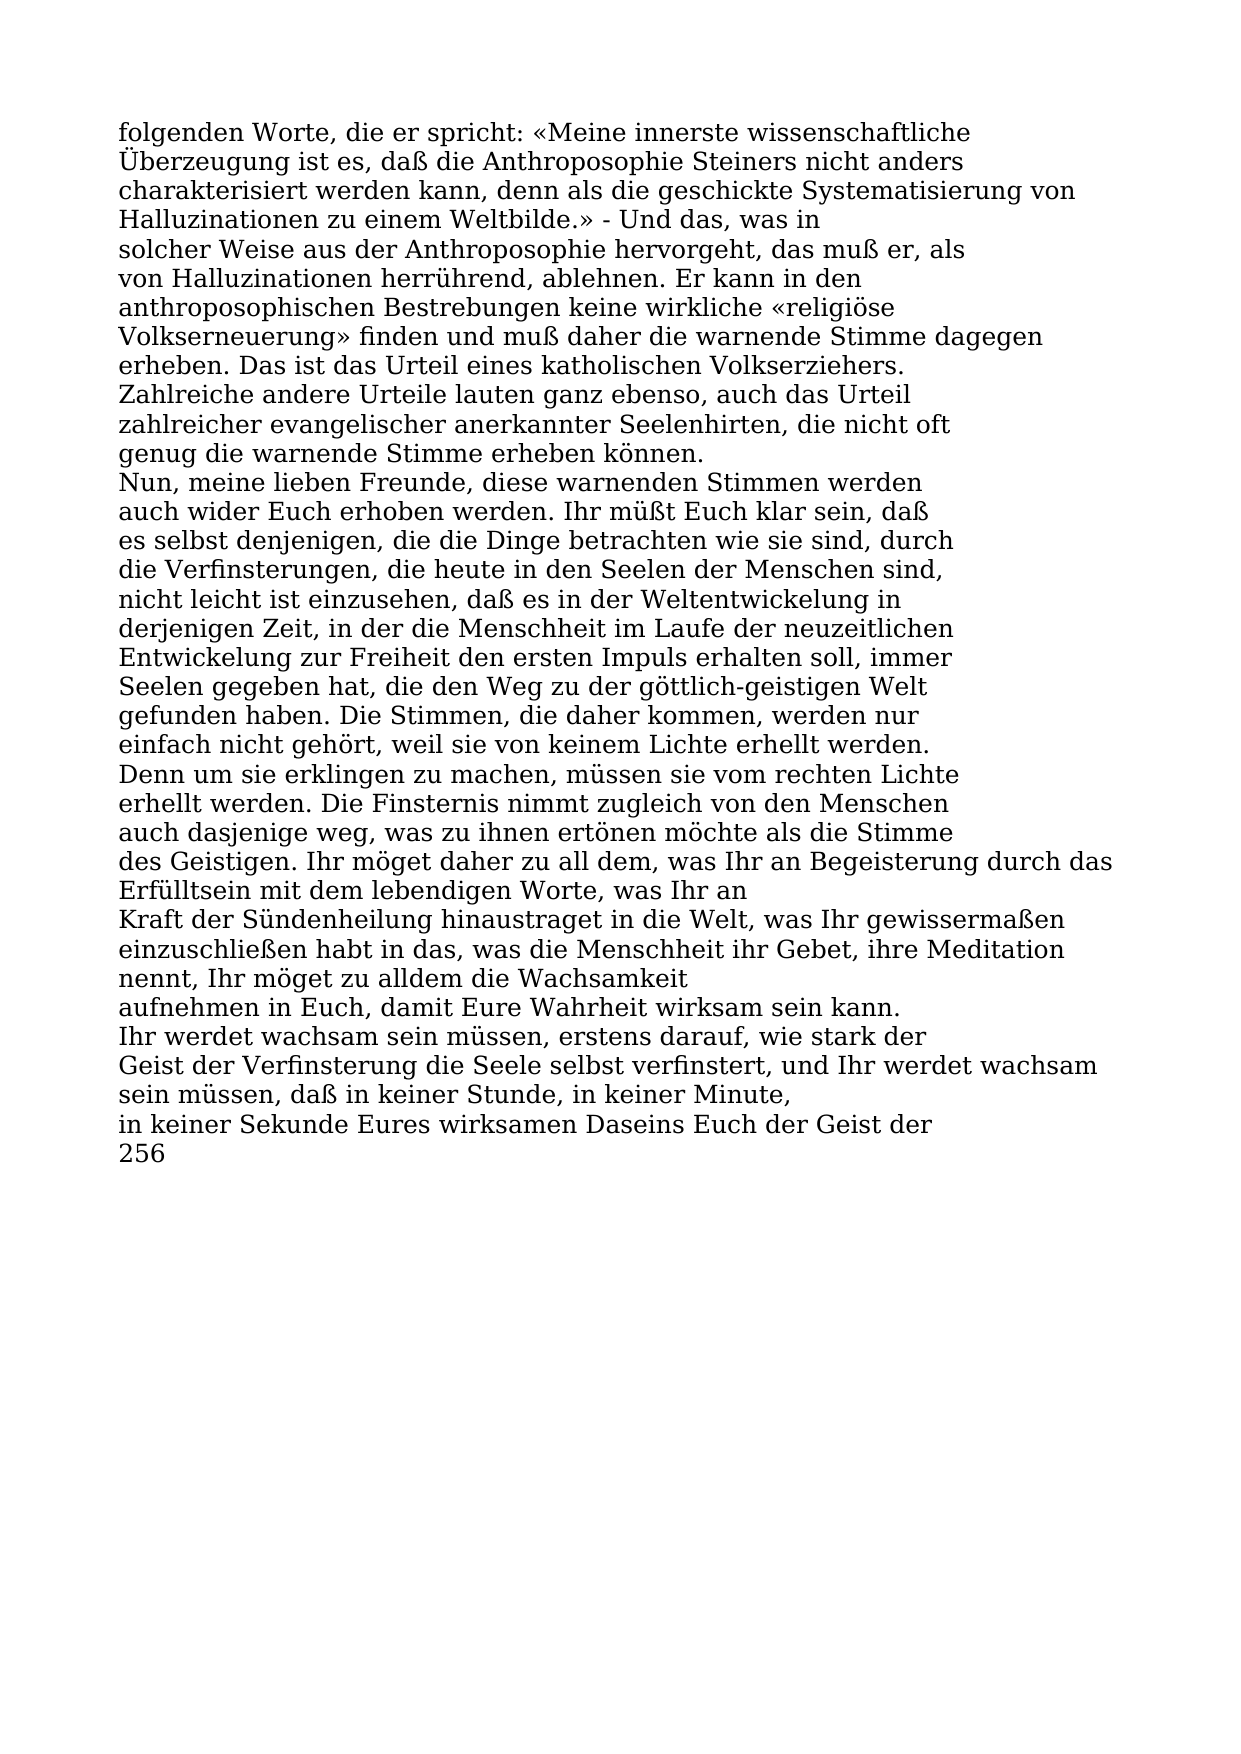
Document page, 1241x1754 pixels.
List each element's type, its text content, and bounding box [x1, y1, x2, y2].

text erheben. Das ist das Urteil eines katholischen Volkserziehers. [118, 351, 1122, 381]
text Nun, meine lieben Freunde, diese warnenden Stimmen werden [118, 468, 1122, 497]
text genug die warnende Stimme erheben können. [118, 439, 1122, 468]
text des Geistigen. Ihr möget daher zu all dem, was Ihr an Begeisterung durch das Erfülltsein mit dem lebendigen Worte, was Ihr an [118, 847, 1122, 906]
text auch wider Euch erhoben werden. Ihr müßt Euch klar sein, daß [118, 497, 1122, 526]
text zahlreicher evangelischer anerkannter Seelenhirten, die nicht oft [118, 410, 1122, 439]
text nicht leicht ist einzusehen, daß es in der Weltentwickelung in [118, 585, 1122, 614]
text gefunden haben. Die Stimmen, die daher kommen, werden nur [118, 701, 1122, 731]
text Denn um sie erklingen zu machen, müssen sie vom rechten Lichte [118, 760, 1122, 789]
text Seelen gegeben hat, die den Weg zu der göttlich-geistigen Welt [118, 672, 1122, 701]
text Ihr werdet wachsam sein müssen, erstens darauf, wie stark der [118, 1022, 1122, 1051]
text folgenden Worte, die er spricht: «Meine innerste wissenschaftliche [118, 118, 1122, 147]
text Kraft der Sündenheilung hinaustraget in die Welt, was Ihr gewissermaßen einzuschließen habt in das, was die Menschheit ihr Gebet, ihre Meditation nennt, Ihr möget zu alldem die Wachsamkeit [118, 906, 1122, 993]
text von Halluzinationen herrührend, ablehnen. Er kann in den anthroposophischen Bestrebungen keine wirkliche «religiöse Volkserneuerung» finden und muß daher die warnende Stimme dagegen [118, 264, 1122, 351]
text Entwickelung zur Freiheit den ersten Impuls erhalten soll, immer [118, 643, 1122, 672]
text derjenigen Zeit, in der die Menschheit im Laufe der neuzeitlichen [118, 614, 1122, 643]
text Geist der Verfinsterung die Seele selbst verfinstert, und Ihr werdet wachsam sein müssen, daß in keiner Stunde, in keiner Minute, [118, 1051, 1122, 1110]
text solcher Weise aus der Anthroposophie hervorgeht, das muß er, als [118, 235, 1122, 264]
text in keiner Sekunde Eures wirksamen Daseins Euch der Geist der [118, 1110, 1122, 1139]
text Überzeugung ist es, daß die Anthroposophie Steiners nicht anders [118, 147, 1122, 176]
text Zahlreiche andere Urteile lauten ganz ebenso, auch das Urteil [118, 381, 1122, 410]
text 256 [118, 1139, 1122, 1168]
text aufnehmen in Euch, damit Eure Wahrheit wirksam sein kann. [118, 993, 1122, 1022]
text es selbst denjenigen, die die Dinge betrachten wie sie sind, durch [118, 526, 1122, 556]
text charakterisiert werden kann, denn als die geschickte Systematisierung von Halluzinationen zu einem Weltbilde.» - Und das, was in [118, 176, 1122, 235]
text einfach nicht gehört, weil sie von keinem Lichte erhellt werden. [118, 731, 1122, 760]
text auch dasjenige weg, was zu ihnen ertönen möchte als die Stimme [118, 818, 1122, 847]
text erhellt werden. Die Finsternis nimmt zugleich von den Menschen [118, 789, 1122, 818]
text die Verfinsterungen, die heute in den Seelen der Menschen sind, [118, 556, 1122, 585]
